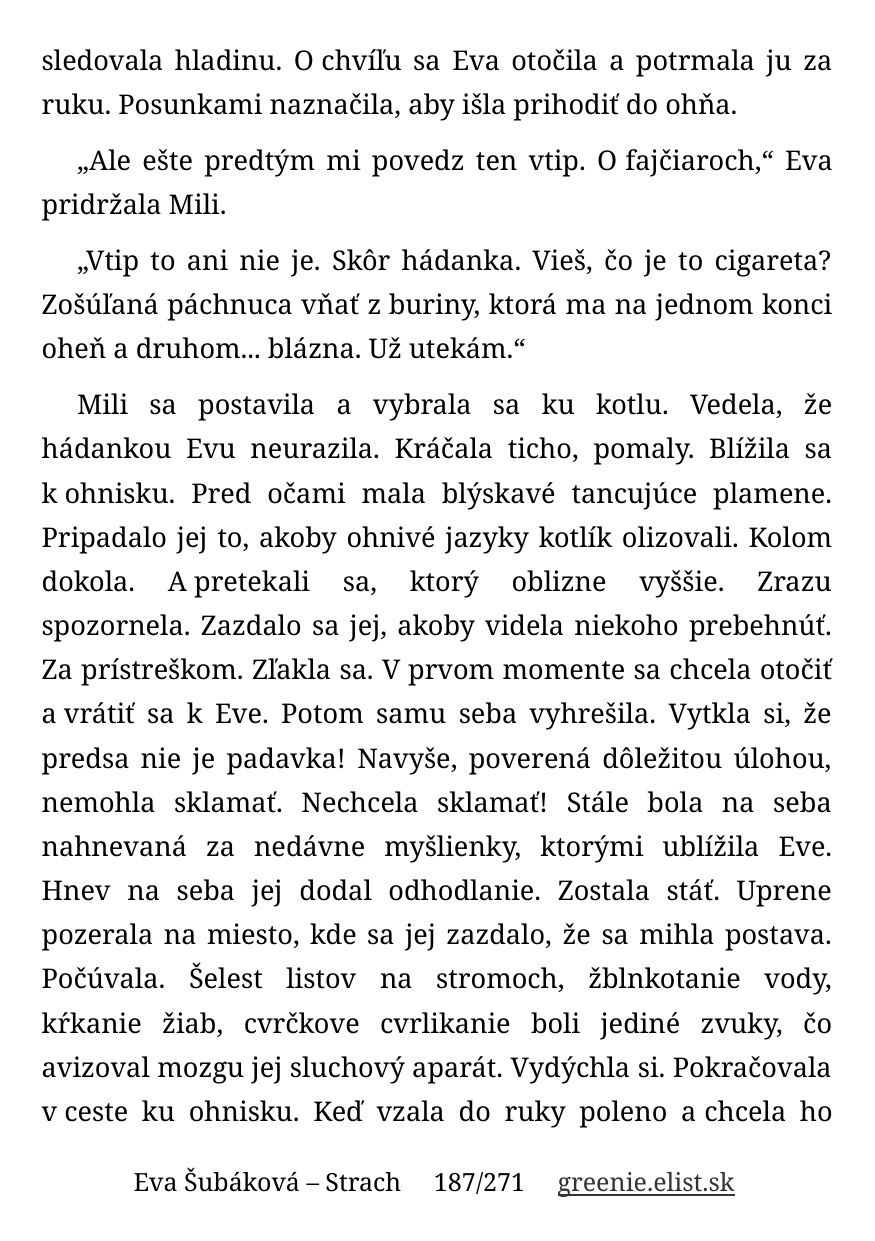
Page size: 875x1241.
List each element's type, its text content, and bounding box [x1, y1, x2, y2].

text „Vtip to ani nie je. Skôr hádanka. Vieš, čo je to cigareta? Zošúľaná páchnuca vňať z buriny, ktorá ma na jednom konci oheň a druhom... blázna. Už utekám.“ [41, 242, 833, 367]
text Mili sa postavila a vybrala sa ku kotlu. Vedela, že hádankou Evu neurazila. Kráčala ticho, pomaly. Blížila sa k ohnisku. Pred očami mala blýskavé tancujúce plamene. Pripadalo jej to, akoby ohnivé jazyky kotlík olizovali. Kolom dokola. A pretekali sa, ktorý oblizne vyššie. Zrazu spozornela. Zazdalo sa jej, akoby videla niekoho prebehnúť. Za prístreškom. Zľakla sa. V prvom momente sa chcela otočiť a vrátiť sa k Eve. Potom samu seba vyhrešila. Vytkla si, že predsa nie je padavka! Navyše, poverená dôležitou úlohou, nemohla sklamať. Nechcela sklamať! Stále bola na seba nahnevaná za nedávne myšlienky, ktorými ublížila Eve. Hnev na seba jej dodal odhodlanie. Zostala stáť. Uprene pozerala na miesto, kde sa jej zazdalo, že sa mihla postava. Počúvala. Šelest listov na stromoch, žblnkotanie vody, kŕkanie žiab, cvrčkove cvrlikanie boli jediné zvuky, čo avizoval mozgu jej sluchový aparát. Vydýchla si. Pokračovala v ceste ku ohnisku. Keď vzala do ruky poleno a chcela ho [41, 386, 833, 1129]
text sledovala hladinu. O chvíľu sa Eva otočila a potrmala ju za ruku. Posunkami naznačila, aby išla prihodiť do ohňa. [41, 41, 833, 122]
text „Ale ešte predtým mi povedz ten vtip. O fajčiaroch,“ Eva pridržala Mili. [41, 141, 833, 222]
